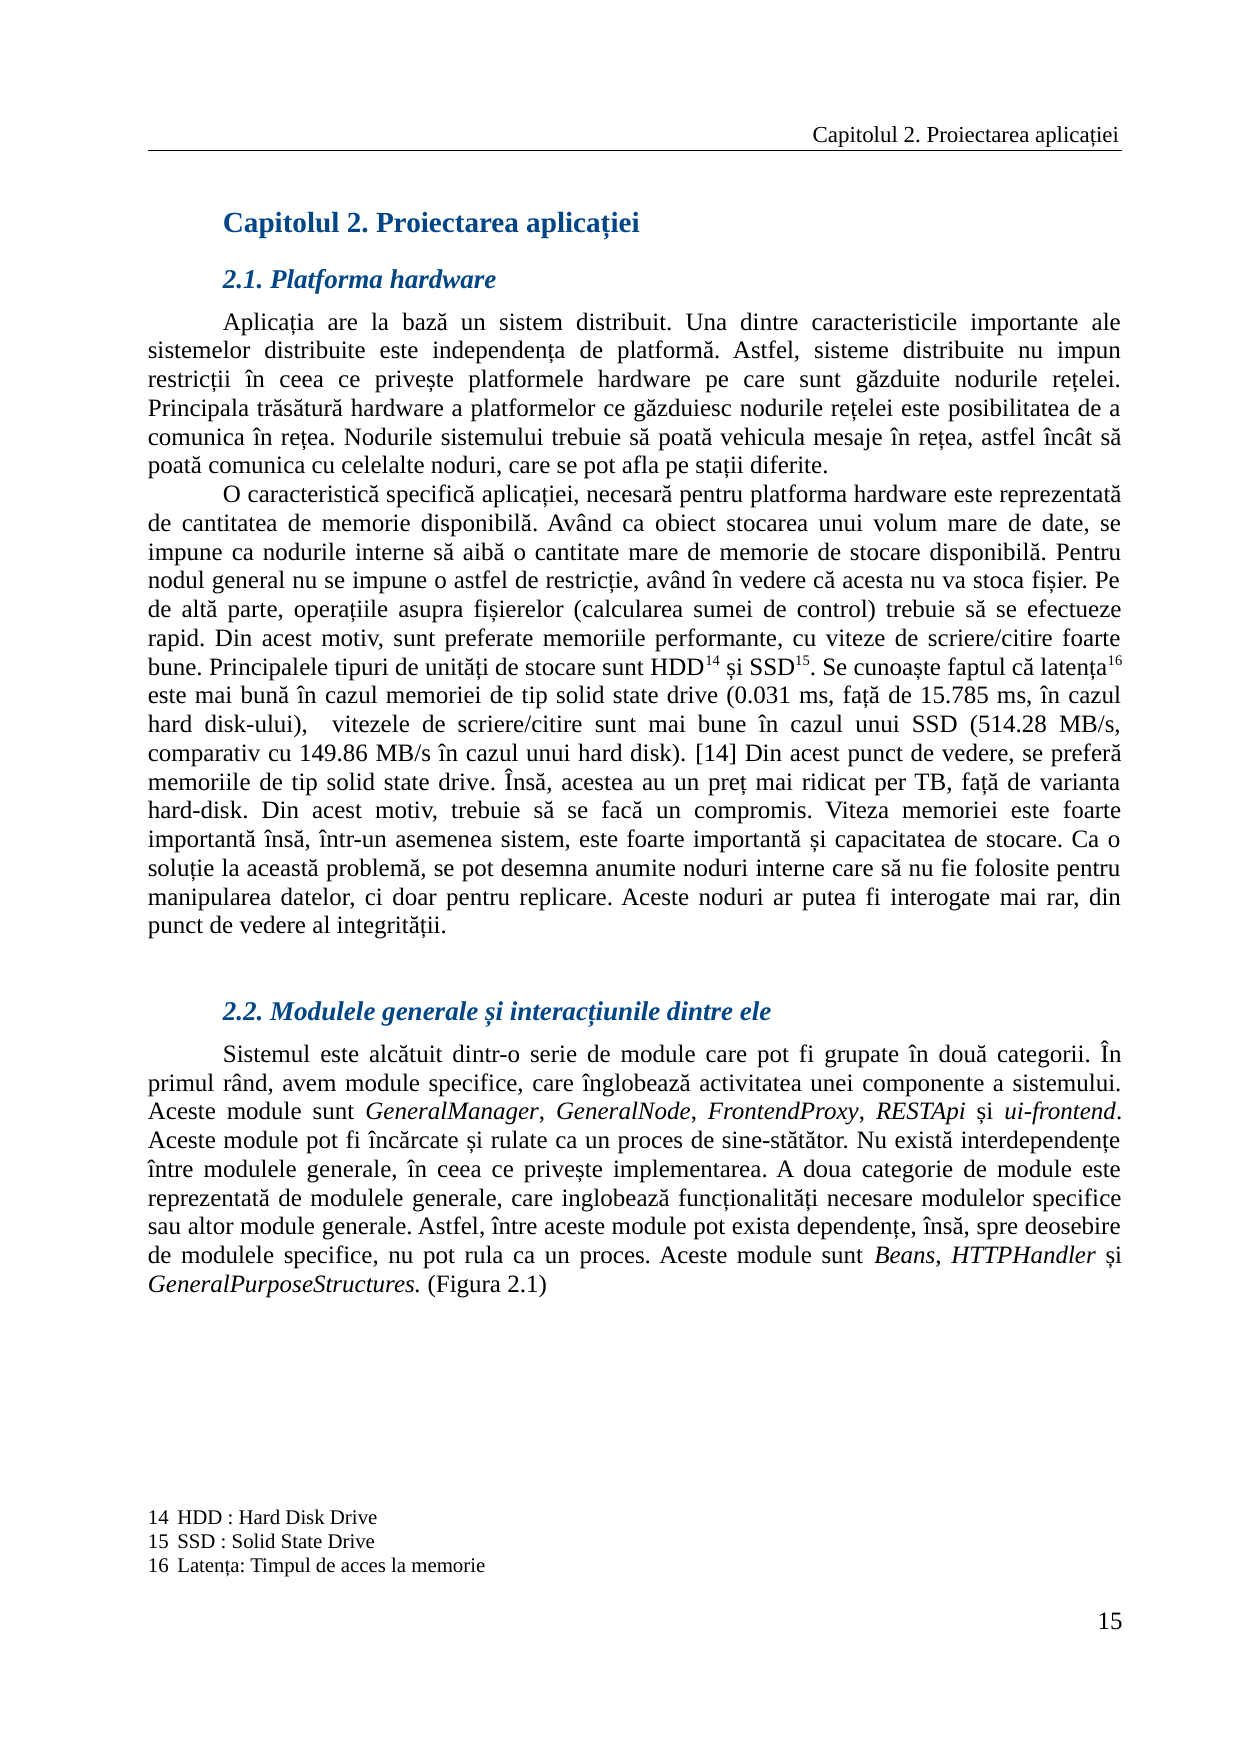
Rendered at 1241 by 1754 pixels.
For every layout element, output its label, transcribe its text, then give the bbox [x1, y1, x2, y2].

text SSD : Solid State Drive [148, 1529, 1122, 1553]
text HDD : Hard Disk Drive [148, 1505, 1122, 1529]
text O caracteristică specifică aplicației, necesară pentru platforma hardware este reprezentată de cantitatea de memorie disponibilă. Având ca obiect stocarea unui volum mare de date, se impune ca nodurile interne să aibă o cantitate mare de memorie de stocare disponibilă. Pentru nodul general nu se impune o astfel de restricție, având în vedere că acesta nu va stoca fișier. Pe de altă parte, operațiile asupra fișierelor (calcularea sumei de control) trebuie să se efectueze rapid. Din acest motiv, sunt preferate memoriile performante, cu viteze de scriere/citire foarte bune. Principalele tipuri de unități de stocare sunt HDD și SSD. Se cunoaște faptul că latența este mai bună în cazul memoriei de tip solid state drive (0.031 ms, față de 15.785 ms, în cazul hard disk-ului), vitezele de scriere/citire sunt mai bune în cazul unui SSD (514.28 MB/s, comparativ cu 149.86 MB/s în cazul unui hard disk). [14] Din acest punct de vedere, se preferă memoriile de tip solid state drive. Însă, acestea au un preț mai ridicat per TB, față de varianta hard-disk. Din acest motiv, trebuie să se facă un compromis. Viteza memoriei este foarte importantă însă, într-un asemenea sistem, este foarte importantă și capacitatea de stocare. Ca o soluție la această problemă, se pot desemna anumite noduri interne care să nu fie folosite pentru manipularea datelor, ci doar pentru replicare. Aceste noduri ar putea fi interogate mai rar, din punct de vedere al integrității. [148, 479, 1122, 939]
text Sistemul este alcătuit dintr-o serie de module care pot fi grupate în două categorii. În primul rând, avem module specifice, care înglobează activitatea unei componente a sistemului. Aceste module sunt GeneralManager, GeneralNode, FrontendProxy, RESTApi și ui-frontend. Aceste module pot fi încărcate și rulate ca un proces de sine-stătător. Nu există interdependențe între modulele generale, în ceea ce privește implementarea. A doua categorie de module este reprezentată de modulele generale, care inglobează funcționalități necesare modulelor specifice sau altor module generale. Astfel, între aceste module pot exista dependențe, însă, spre deosebire de modulele specifice, nu pot rula ca un proces. Aceste module sunt Beans, HTTPHandler și GeneralPurposeStructures. (Figura 2.1) [148, 1039, 1122, 1298]
subtitle Platforma hardware [223, 263, 1122, 294]
text Latența: Timpul de acces la memorie [148, 1553, 1122, 1577]
text Aplicația are la bază un sistem distribuit. Una dintre caracteristicile importante ale sistemelor distribuite este independența de platformă. Astfel, sisteme distribuite nu impun restricții în ceea ce privește platformele hardware pe care sunt găzduite nodurile rețelei. Principala trăsătură hardware a platformelor ce găzduiesc nodurile rețelei este posibilitatea de a comunica în rețea. Nodurile sistemului trebuie să poată vehicula mesaje în rețea, astfel încât să poată comunica cu celelalte noduri, care se pot afla pe stații diferite. [148, 307, 1122, 479]
subtitle Proiectarea aplicației [148, 205, 1122, 238]
subtitle Modulele generale și interacțiunile dintre ele [223, 995, 1122, 1026]
